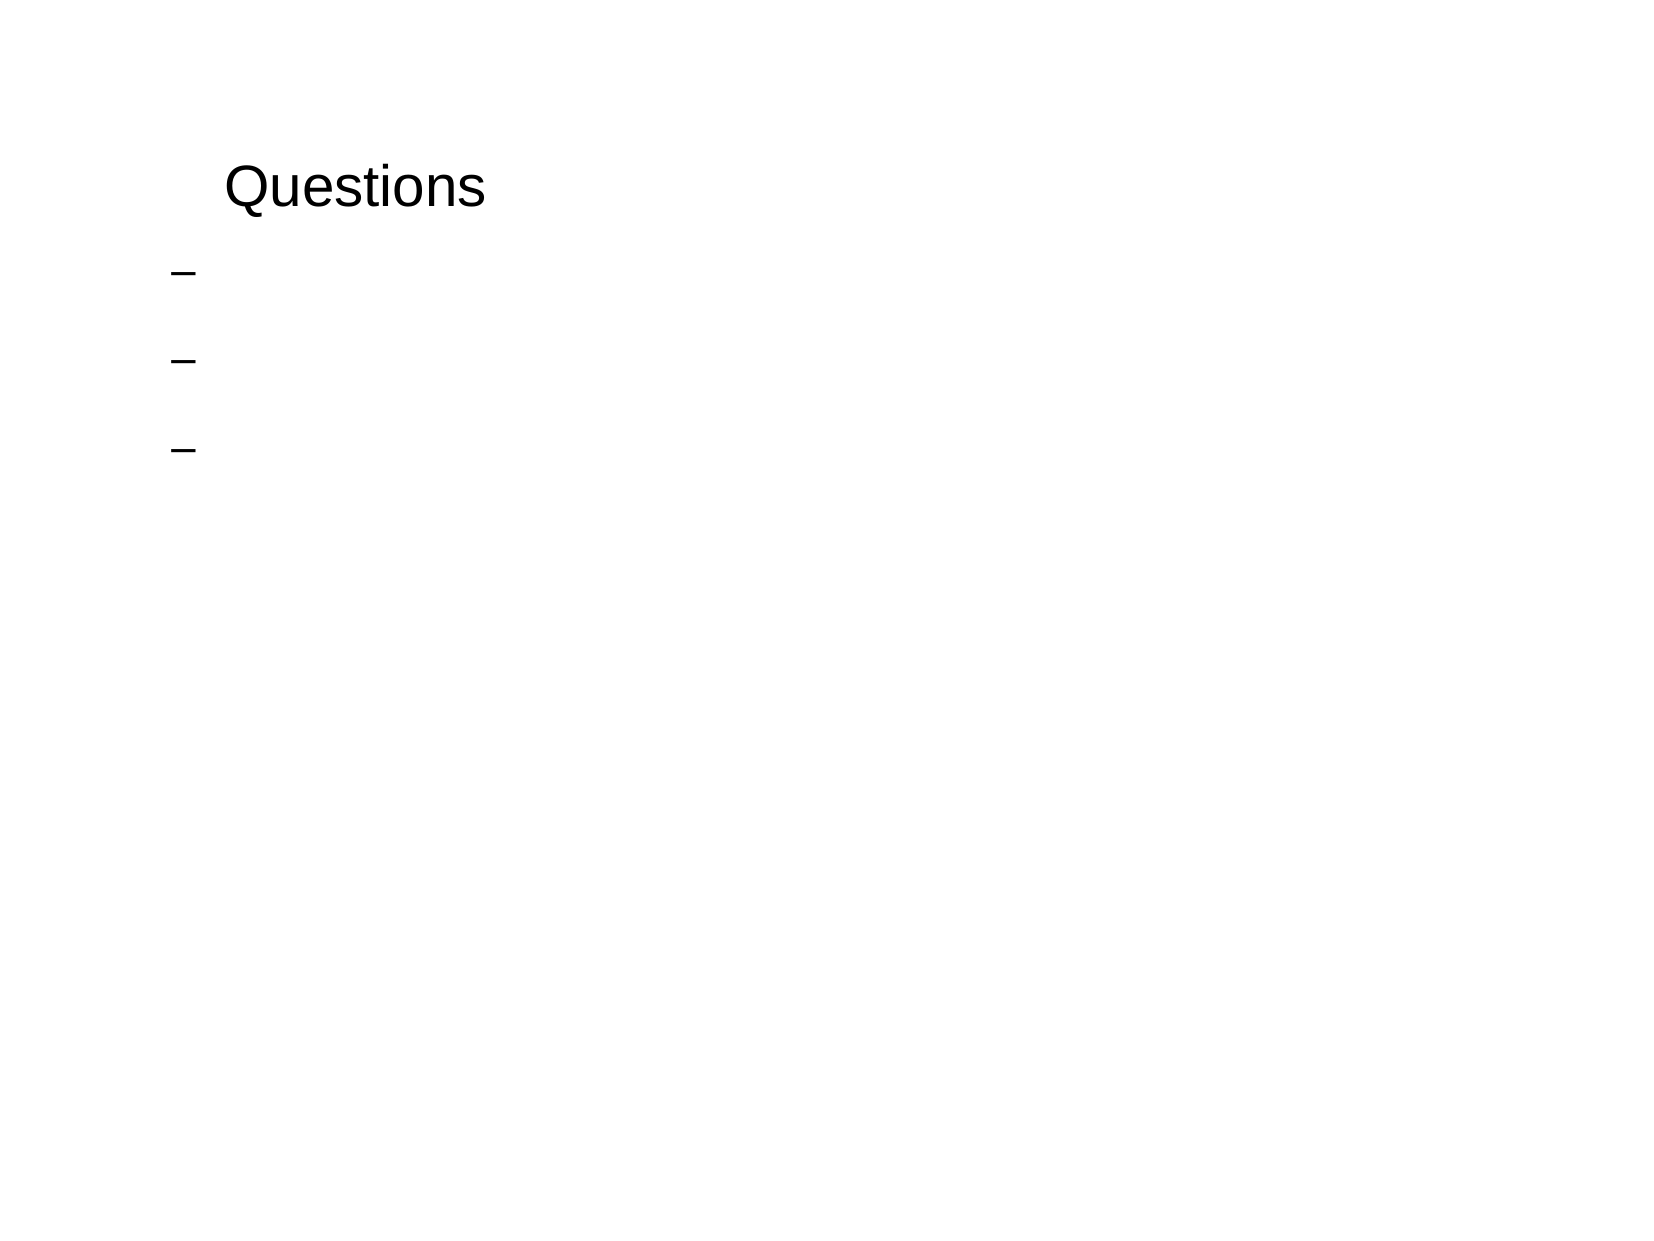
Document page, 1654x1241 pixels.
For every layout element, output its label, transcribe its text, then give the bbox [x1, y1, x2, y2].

list Questions [82, 153, 1571, 1099]
